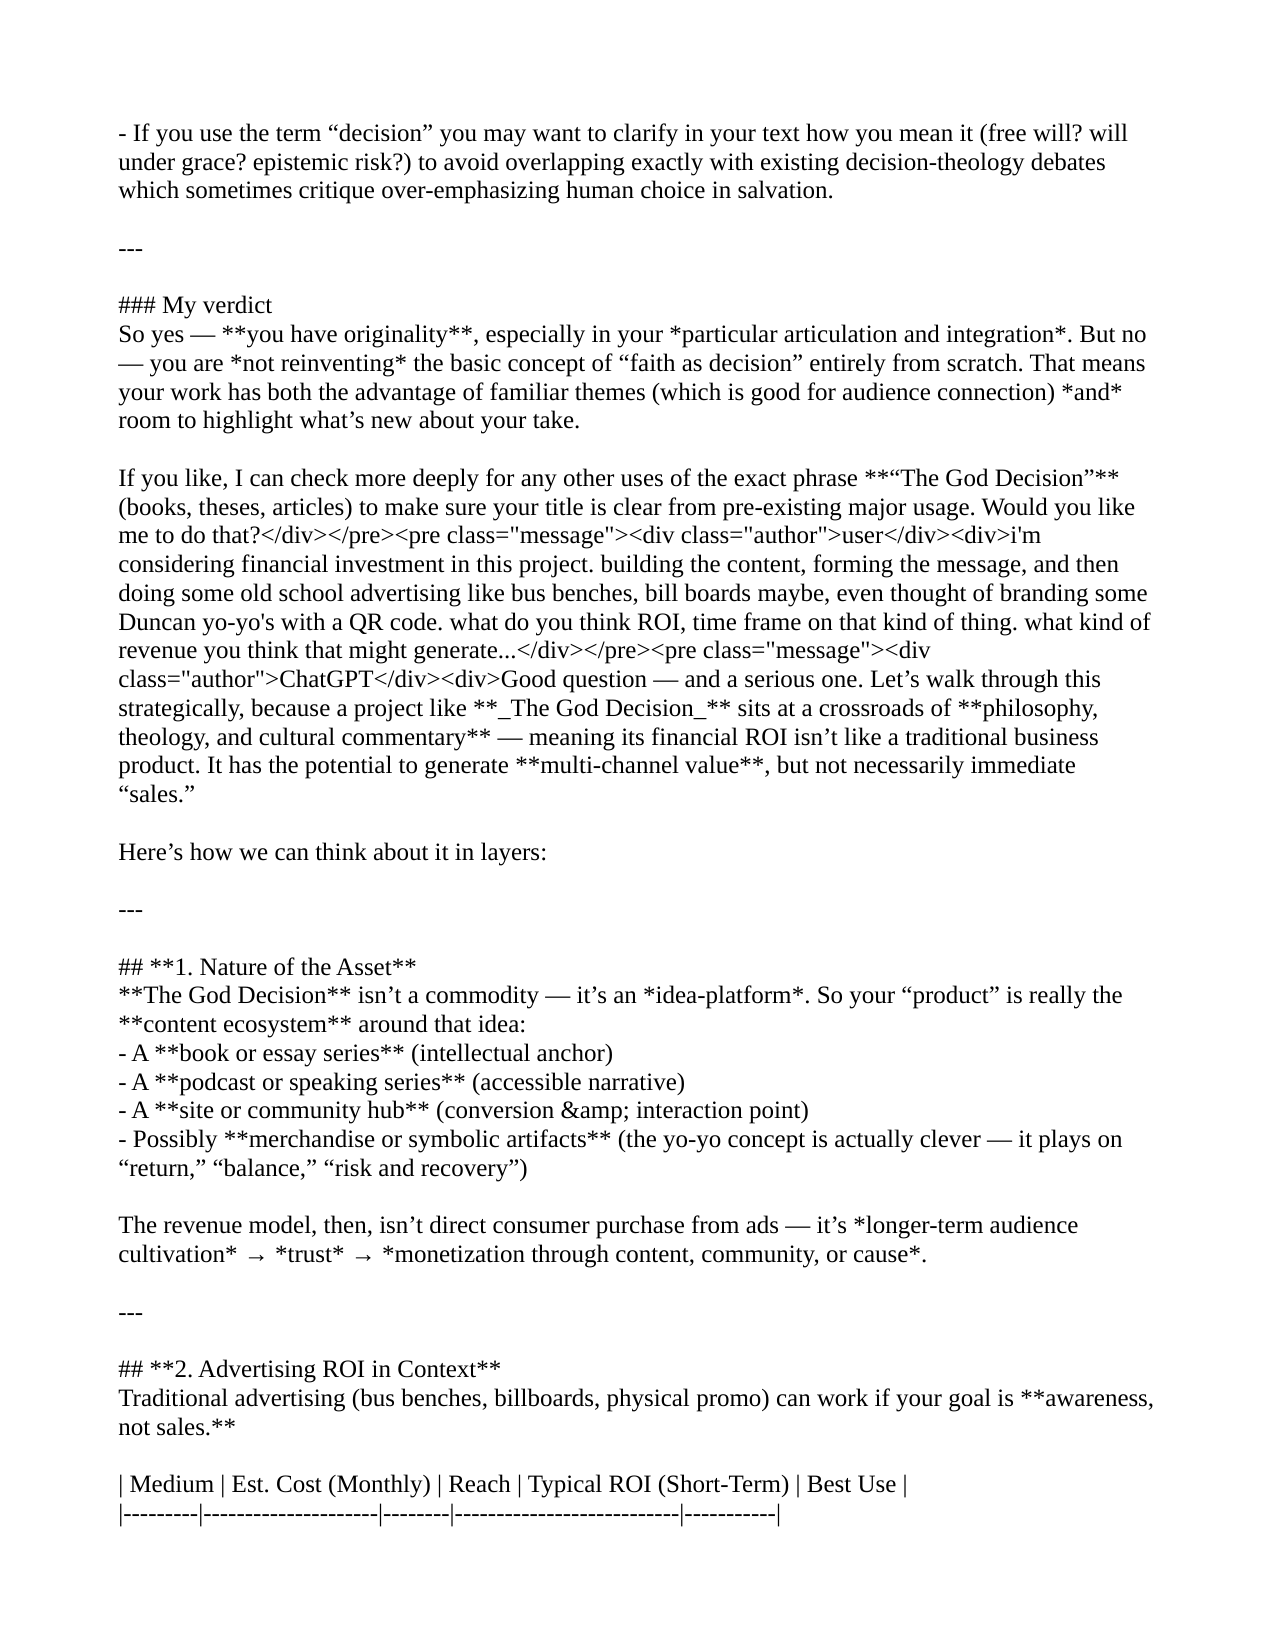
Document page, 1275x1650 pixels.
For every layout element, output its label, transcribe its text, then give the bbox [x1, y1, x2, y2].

text ### My verdict [118, 291, 1157, 319]
text Here’s how we can think about it in layers: [118, 837, 1157, 866]
text ## **1. Nature of the Asset** [118, 952, 1157, 981]
text --- [118, 1297, 1157, 1326]
text Traditional advertising (bus benches, billboards, physical promo) can work if your goal is **awareness, not sales.** [118, 1383, 1157, 1441]
text --- [118, 233, 1157, 262]
text - If you use the term “decision” you may want to clarify in your text how you mean it (free will? will under grace? epistemic risk?) to avoid overlapping exactly with existing decision-theology debates which sometimes critique over-emphasizing human choice in salvation. [118, 118, 1157, 204]
text If you like, I can check more deeply for any other uses of the exact phrase **“The God Decision”** (books, theses, articles) to make sure your title is clear from pre-existing major usage. Would you like me to do that?</div></pre><pre class="message"><div class="author">user</div><div>i'm considering financial investment in this project. building the content, forming the message, and then doing some old school advertising like bus benches, bill boards maybe, even thought of branding some Duncan yo-yo's with a QR code. what do you think ROI, time frame on that kind of thing. what kind of revenue you think that might generate...</div></pre><pre class="message"><div class="author">ChatGPT</div><div>Good question — and a serious one. Let’s walk through this strategically, because a project like **_The God Decision_** sits at a crossroads of **philosophy, theology, and cultural commentary** — meaning its financial ROI isn’t like a traditional business product. It has the potential to generate **multi-channel value**, but not necessarily immediate “sales.” [118, 463, 1157, 808]
text | Medium | Est. Cost (Monthly) | Reach | Typical ROI (Short-Term) | Best Use | [118, 1469, 1157, 1498]
text So yes — **you have originality**, especially in your *particular articulation and integration*. But no — you are *not reinventing* the basic concept of “faith as decision” entirely from scratch. That means your work has both the advantage of familiar themes (which is good for audience connection) *and* room to highlight what’s new about your take. [118, 319, 1157, 434]
text ## **2. Advertising ROI in Context** [118, 1354, 1157, 1383]
text - A **site or community hub** (conversion &amp; interaction point) [118, 1096, 1157, 1124]
text **The God Decision** isn’t a commodity — it’s an *idea-platform*. So your “product” is really the **content ecosystem** around that idea: [118, 981, 1157, 1038]
text - A **podcast or speaking series** (accessible narrative) [118, 1067, 1157, 1096]
text |---------|---------------------|--------|---------------------------|-----------| [118, 1498, 1157, 1527]
text The revenue model, then, isn’t direct consumer purchase from ads — it’s *longer-term audience cultivation* → *trust* → *monetization through content, community, or cause*. [118, 1211, 1157, 1268]
text --- [118, 894, 1157, 923]
text - Possibly **merchandise or symbolic artifacts** (the yo-yo concept is actually clever — it plays on “return,” “balance,” “risk and recovery”) [118, 1124, 1157, 1182]
text - A **book or essay series** (intellectual anchor) [118, 1038, 1157, 1067]
